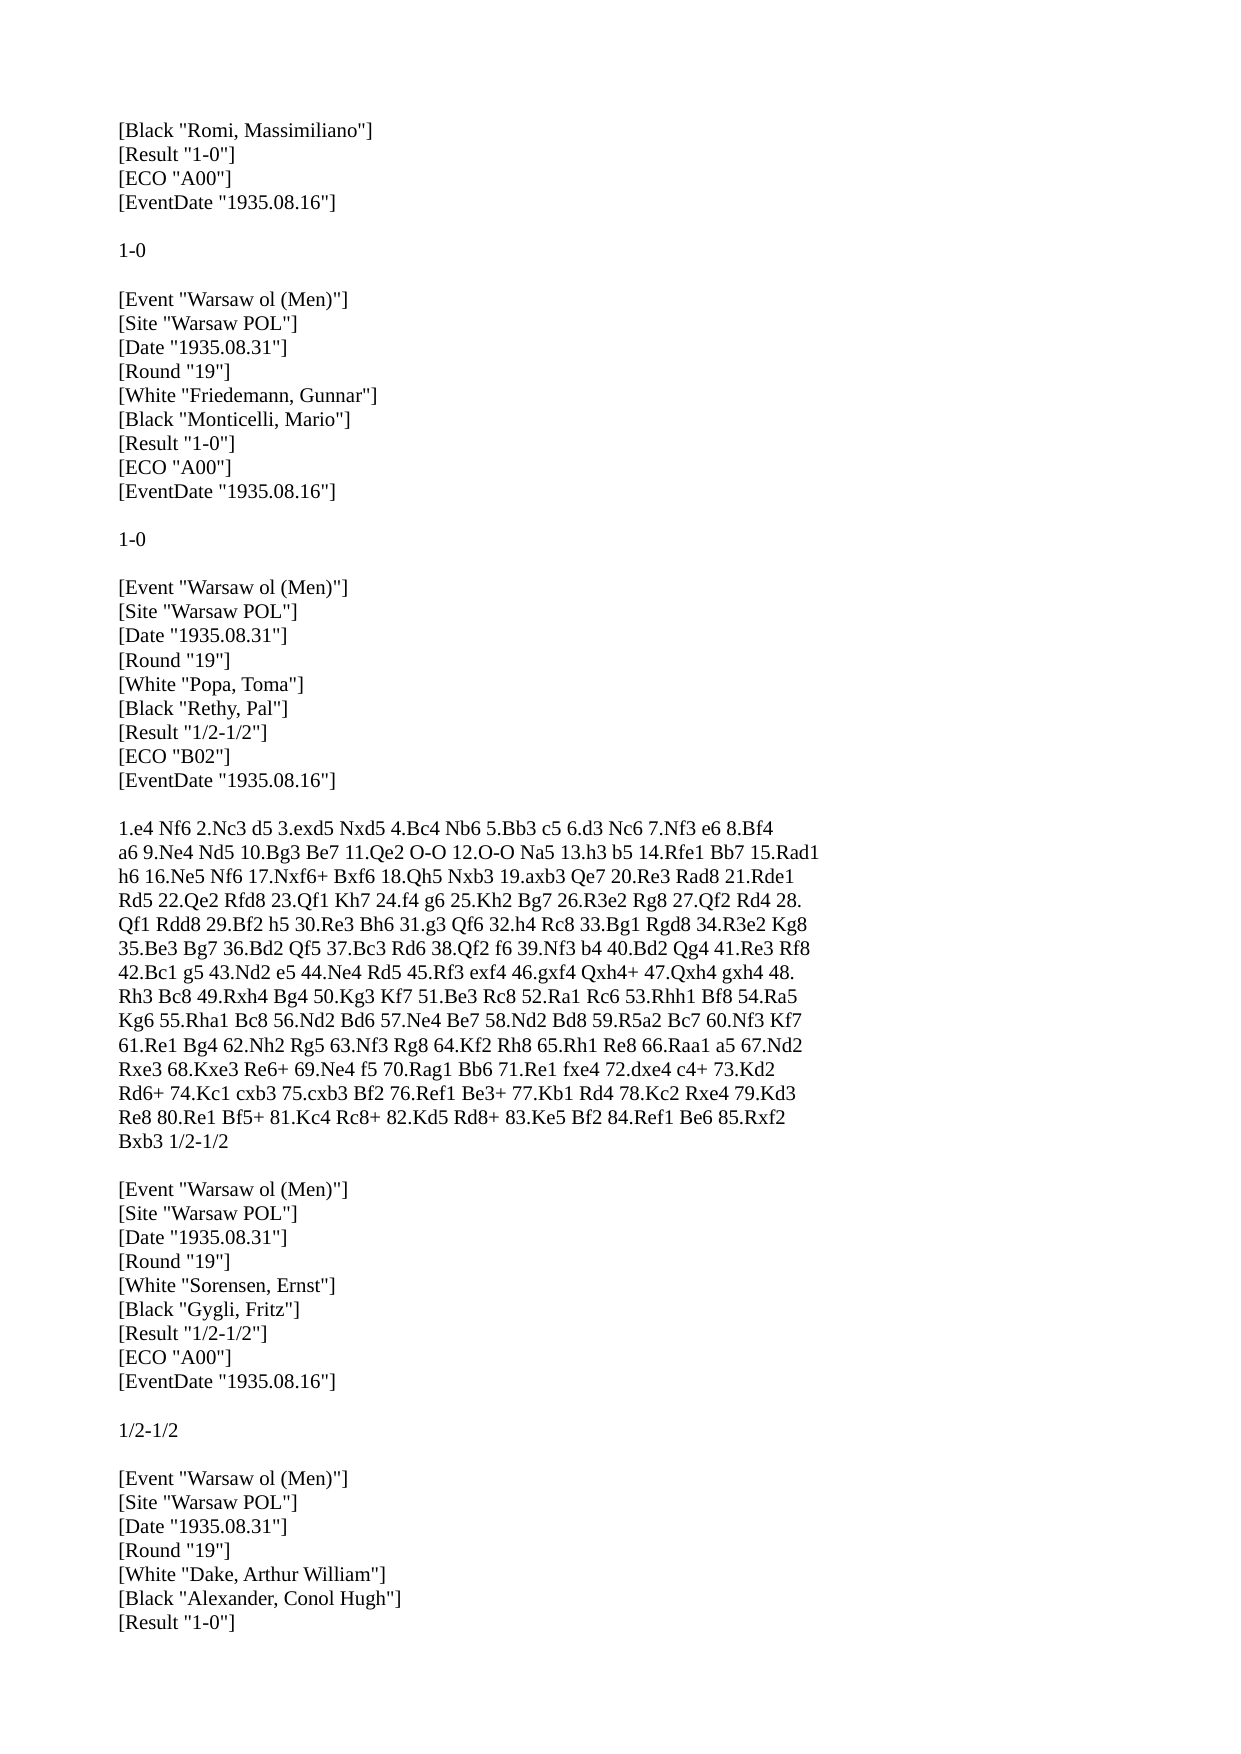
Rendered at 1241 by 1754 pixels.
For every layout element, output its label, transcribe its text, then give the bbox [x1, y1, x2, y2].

text 1-0 [118, 238, 1122, 262]
text [White "Dake, Arthur William"] [118, 1562, 1122, 1586]
text [White "Friedemann, Gunnar"] [118, 383, 1122, 407]
text [Round "19"] [118, 1249, 1122, 1273]
text [EventDate "1935.08.16"] [118, 768, 1122, 792]
text [Result "1-0"] [118, 142, 1122, 166]
text [White "Sorensen, Ernst"] [118, 1273, 1122, 1297]
text [ECO "B02"] [118, 744, 1122, 768]
text [ECO "A00"] [118, 1345, 1122, 1369]
text [Site "Warsaw POL"] [118, 1201, 1122, 1225]
text Re8 80.Re1 Bf5+ 81.Kc4 Rc8+ 82.Kd5 Rd8+ 83.Ke5 Bf2 84.Ref1 Be6 85.Rxf2 [118, 1105, 1122, 1129]
text 42.Bc1 g5 43.Nd2 e5 44.Ne4 Rd5 45.Rf3 exf4 46.gxf4 Qxh4+ 47.Qxh4 gxh4 48. [118, 960, 1122, 984]
text [Site "Warsaw POL"] [118, 1490, 1122, 1514]
text [Round "19"] [118, 1538, 1122, 1562]
text [Black "Gygli, Fritz"] [118, 1297, 1122, 1321]
text 1-0 [118, 527, 1122, 551]
text [Date "1935.08.31"] [118, 1225, 1122, 1249]
text [Event "Warsaw ol (Men)"] [118, 1177, 1122, 1201]
text [White "Popa, Toma"] [118, 672, 1122, 696]
text [Site "Warsaw POL"] [118, 599, 1122, 623]
text [Black "Monticelli, Mario"] [118, 407, 1122, 431]
text Qf1 Rdd8 29.Bf2 h5 30.Re3 Bh6 31.g3 Qf6 32.h4 Rc8 33.Bg1 Rgd8 34.R3e2 Kg8 [118, 912, 1122, 936]
text h6 16.Ne5 Nf6 17.Nxf6+ Bxf6 18.Qh5 Nxb3 19.axb3 Qe7 20.Re3 Rad8 21.Rde1 [118, 864, 1122, 888]
text [Site "Warsaw POL"] [118, 311, 1122, 335]
text [EventDate "1935.08.16"] [118, 479, 1122, 503]
text Rd5 22.Qe2 Rfd8 23.Qf1 Kh7 24.f4 g6 25.Kh2 Bg7 26.R3e2 Rg8 27.Qf2 Rd4 28. [118, 888, 1122, 912]
text Kg6 55.Rha1 Bc8 56.Nd2 Bd6 57.Ne4 Be7 58.Nd2 Bd8 59.R5a2 Bc7 60.Nf3 Kf7 [118, 1008, 1122, 1032]
text Rd6+ 74.Kc1 cxb3 75.cxb3 Bf2 76.Ref1 Be3+ 77.Kb1 Rd4 78.Kc2 Rxe4 79.Kd3 [118, 1081, 1122, 1105]
text [Event "Warsaw ol (Men)"] [118, 287, 1122, 311]
text 1/2-1/2 [118, 1417, 1122, 1442]
text [Result "1/2-1/2"] [118, 720, 1122, 744]
text Rh3 Bc8 49.Rxh4 Bg4 50.Kg3 Kf7 51.Be3 Rc8 52.Ra1 Rc6 53.Rhh1 Bf8 54.Ra5 [118, 984, 1122, 1008]
text [Result "1/2-1/2"] [118, 1321, 1122, 1345]
text Rxe3 68.Kxe3 Re6+ 69.Ne4 f5 70.Rag1 Bb6 71.Re1 fxe4 72.dxe4 c4+ 73.Kd2 [118, 1057, 1122, 1081]
text [Result "1-0"] [118, 431, 1122, 455]
text [EventDate "1935.08.16"] [118, 1369, 1122, 1393]
text [EventDate "1935.08.16"] [118, 190, 1122, 214]
text [Black "Romi, Massimiliano"] [118, 118, 1122, 142]
text [Result "1-0"] [118, 1610, 1122, 1634]
text Bxb3 1/2-1/2 [118, 1129, 1122, 1153]
text [Round "19"] [118, 647, 1122, 672]
text [Event "Warsaw ol (Men)"] [118, 575, 1122, 599]
text [Black "Alexander, Conol Hugh"] [118, 1586, 1122, 1610]
text [Event "Warsaw ol (Men)"] [118, 1466, 1122, 1490]
text [ECO "A00"] [118, 166, 1122, 190]
text 35.Be3 Bg7 36.Bd2 Qf5 37.Bc3 Rd6 38.Qf2 f6 39.Nf3 b4 40.Bd2 Qg4 41.Re3 Rf8 [118, 936, 1122, 960]
text [Date "1935.08.31"] [118, 335, 1122, 359]
text 61.Re1 Bg4 62.Nh2 Rg5 63.Nf3 Rg8 64.Kf2 Rh8 65.Rh1 Re8 66.Raa1 a5 67.Nd2 [118, 1032, 1122, 1057]
text [Round "19"] [118, 359, 1122, 383]
text [Date "1935.08.31"] [118, 623, 1122, 647]
text [ECO "A00"] [118, 455, 1122, 479]
text 1.e4 Nf6 2.Nc3 d5 3.exd5 Nxd5 4.Bc4 Nb6 5.Bb3 c5 6.d3 Nc6 7.Nf3 e6 8.Bf4 [118, 816, 1122, 840]
text a6 9.Ne4 Nd5 10.Bg3 Be7 11.Qe2 O-O 12.O-O Na5 13.h3 b5 14.Rfe1 Bb7 15.Rad1 [118, 840, 1122, 864]
text [Black "Rethy, Pal"] [118, 696, 1122, 720]
text [Date "1935.08.31"] [118, 1514, 1122, 1538]
